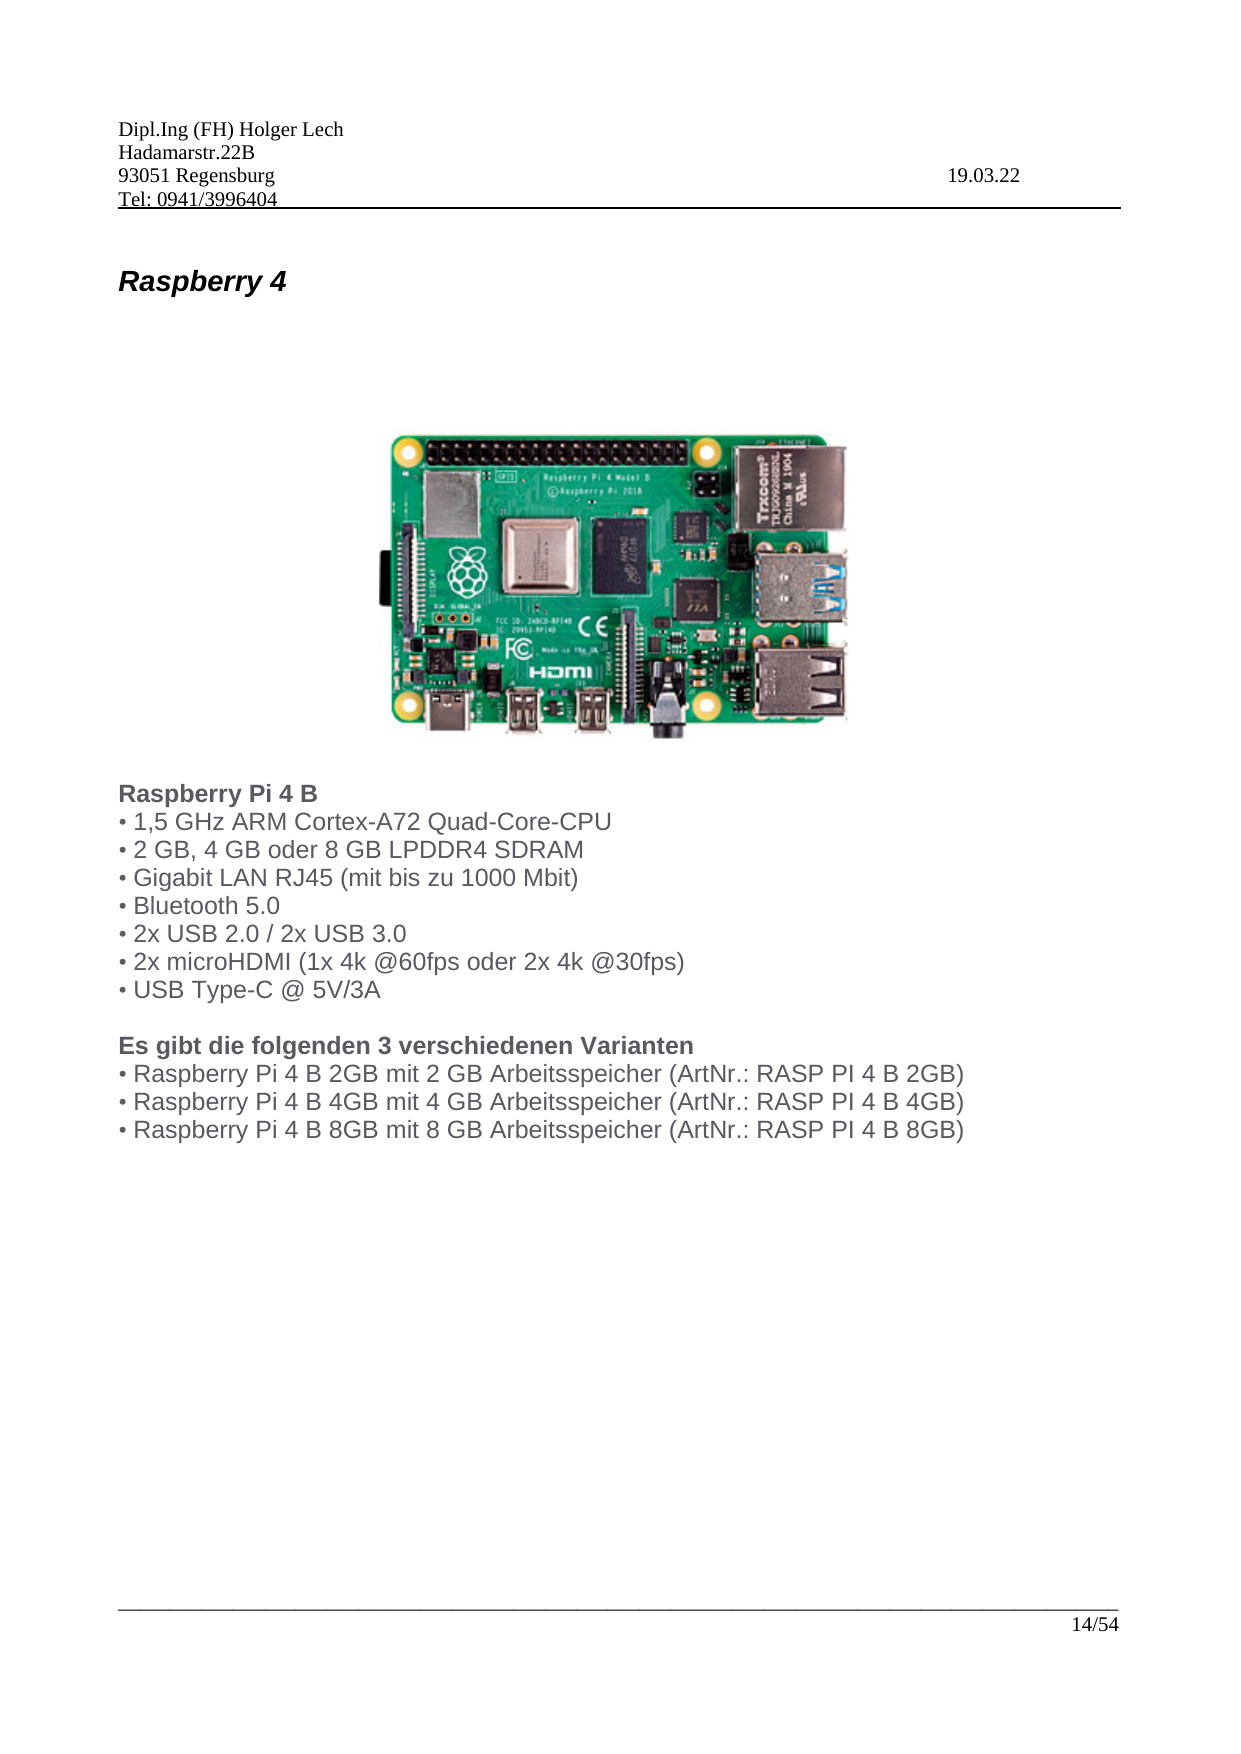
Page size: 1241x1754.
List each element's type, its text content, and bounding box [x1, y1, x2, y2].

text Raspberry Pi 4 B • 1,5 GHz ARM Cortex-A72 Quad-Core-CPU • 2 GB, 4 GB oder 8 GB LPDDR4 SDRAM • Gigabit LAN RJ45 (mit bis zu 1000 Mbit) • Bluetooth 5.0 • 2x USB 2.0 / 2x USB 3.0 • 2x microHDMI (1x 4k @60fps oder 2x 4k @30fps) • USB Type-C @ 5V/3A Es gibt die folgenden 3 verschiedenen Varianten • Raspberry Pi 4 B 2GB mit 2 GB Arbeitsspeicher (ArtNr.: RASP PI 4 B 2GB) • Raspberry Pi 4 B 4GB mit 4 GB Arbeitsspeicher (ArtNr.: RASP PI 4 B 4GB) • Raspberry Pi 4 B 8GB mit 8 GB Arbeitsspeicher (ArtNr.: RASP PI 4 B 8GB) [118, 781, 1122, 1144]
subtitle Raspberry 4 [118, 265, 1122, 298]
picture [295, 350, 945, 781]
